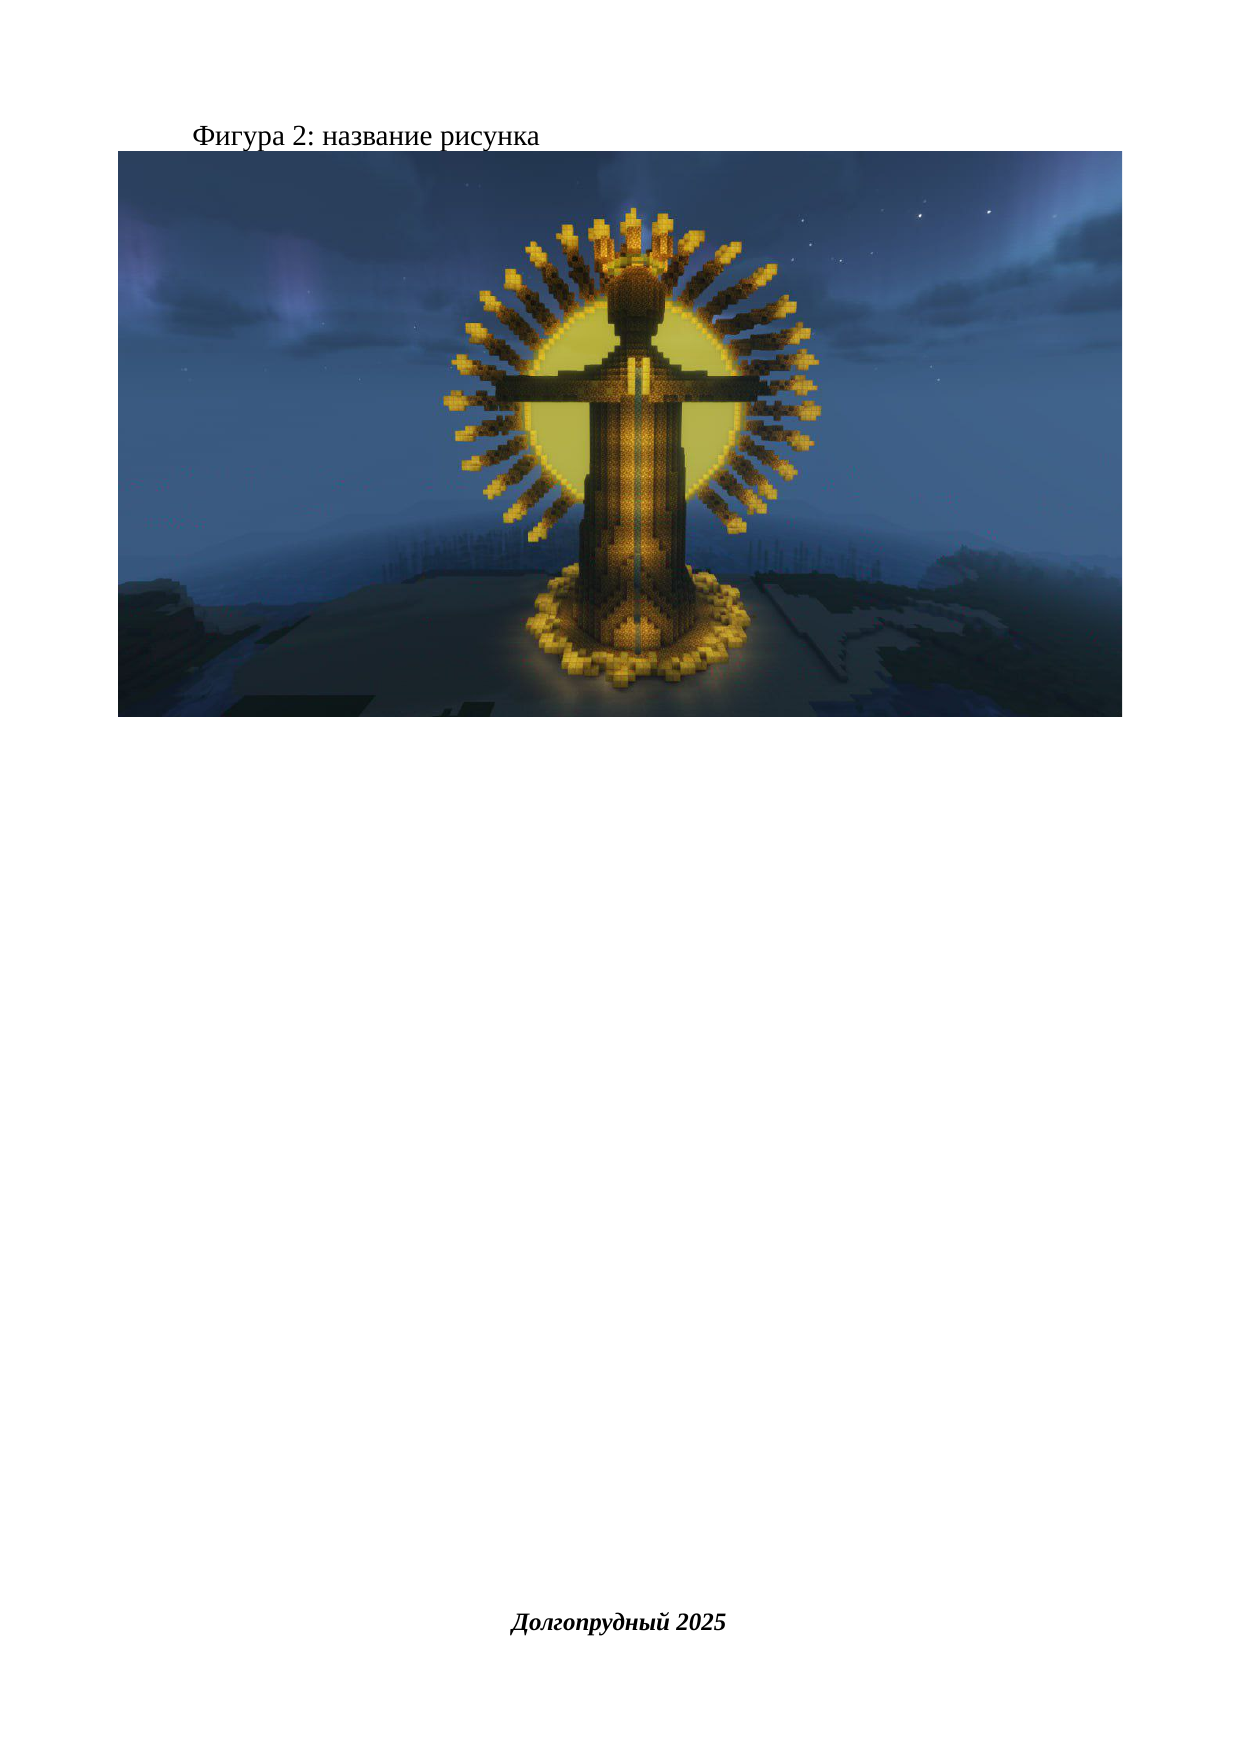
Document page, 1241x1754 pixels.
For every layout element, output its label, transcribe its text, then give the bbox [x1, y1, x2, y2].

text Фигура 2: название рисунка [118, 118, 1122, 151]
picture [118, 151, 1123, 717]
